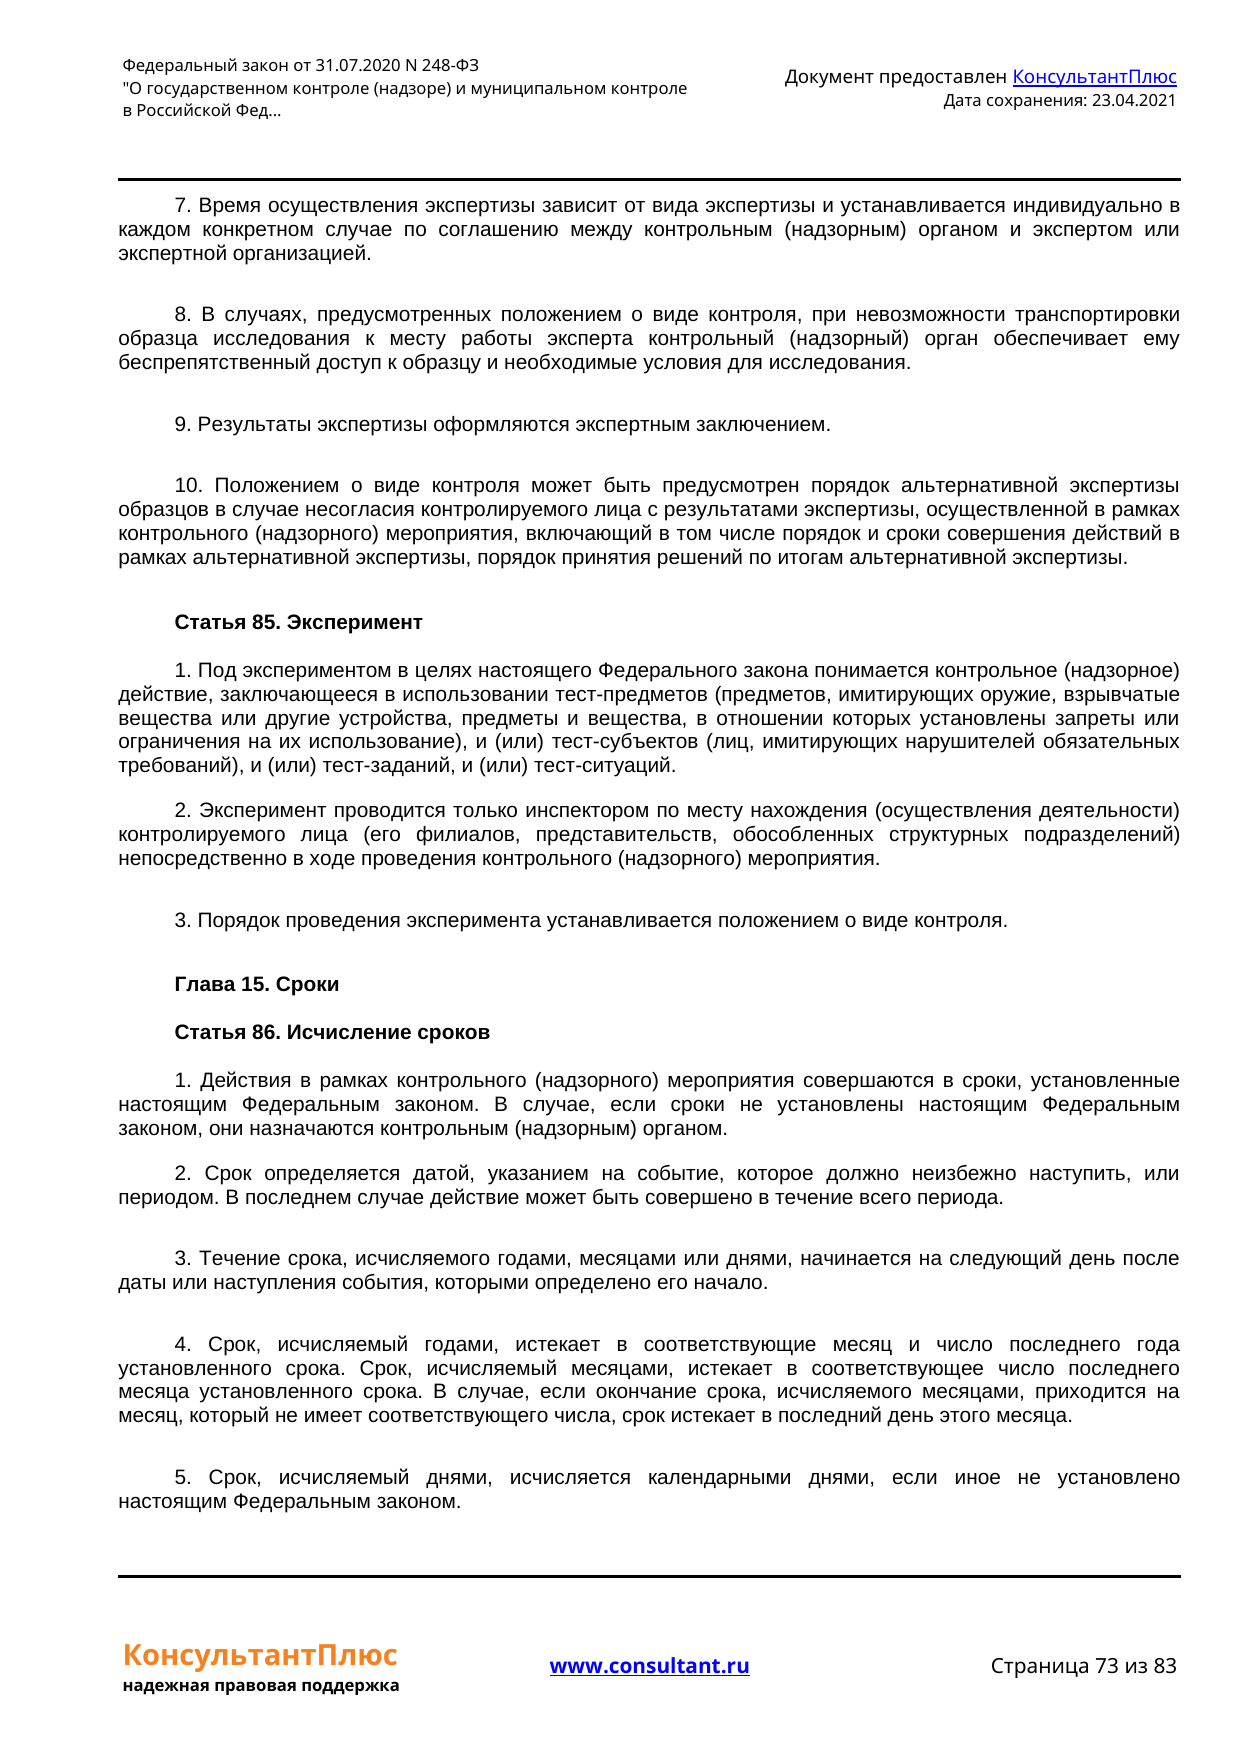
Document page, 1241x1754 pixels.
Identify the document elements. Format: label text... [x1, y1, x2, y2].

text 10. Положением о виде контроля может быть предусмотрен порядок альтернативной экспертизы образцов в случае несогласия контролируемого лица с результатами экспертизы, осуществленной в рамках контрольного (надзорного) мероприятия, включающий в том числе порядок и сроки совершения действий в рамках альтернативной экспертизы, порядок принятия решений по итогам альтернативной экспертизы. [118, 473, 1181, 569]
text 4. Срок, исчисляемый годами, истекает в соответствующие месяц и число последнего года установленного срока. Срок, исчисляемый месяцами, истекает в соответствующее число последнего месяца установленного срока. В случае, если окончание срока, исчисляемого месяцами, приходится на месяц, который не имеет соответствующего числа, срок истекает в последний день этого месяца. [118, 1331, 1181, 1427]
text 3. Порядок проведения эксперимента устанавливается положением о виде контроля. [118, 907, 1181, 931]
text 2. Срок определяется датой, указанием на событие, которое должно неизбежно наступить, или периодом. В последнем случае действие может быть совершено в течение всего периода. [118, 1161, 1181, 1208]
text 2. Эксперимент проводится только инспектором по месту нахождения (осуществления деятельности) контролируемого лица (его филиалов, представительств, обособленных структурных подразделений) непосредственно в ходе проведения контрольного (надзорного) мероприятия. [118, 798, 1181, 870]
text 5. Срок, исчисляемый днями, исчисляется календарными днями, если иное не установлено настоящим Федеральным законом. [118, 1465, 1181, 1513]
text 1. Под экспериментом в целях настоящего Федерального закона понимается контрольное (надзорное) действие, заключающееся в использовании тест-предметов (предметов, имитирующих оружие, взрывчатые вещества или другие устройства, предметы и вещества, в отношении которых установлены запреты или ограничения на их использование), и (или) тест-субъектов (лиц, имитирующих нарушителей обязательных требований), и (или) тест-заданий, и (или) тест-ситуаций. [118, 657, 1181, 777]
text 9. Результаты экспертизы оформляются экспертным заключением. [118, 412, 1181, 436]
title Статья 86. Исчисление сроков [118, 1020, 1181, 1044]
title Статья 85. Эксперимент [118, 609, 1181, 633]
text 3. Течение срока, исчисляемого годами, месяцами или днями, начинается на следующий день после даты или наступления события, которыми определено его начало. [118, 1246, 1181, 1294]
text 8. В случаях, предусмотренных положением о виде контроля, при невозможности транспортировки образца исследования к месту работы эксперта контрольный (надзорный) орган обеспечивает ему беспрепятственный доступ к образцу и необходимые условия для исследования. [118, 302, 1181, 374]
text 1. Действия в рамках контрольного (надзорного) мероприятия совершаются в сроки, установленные настоящим Федеральным законом. В случае, если сроки не установлены настоящим Федеральным законом, они назначаются контрольным (надзорным) органом. [118, 1068, 1181, 1140]
text 7. Время осуществления экспертизы зависит от вида экспертизы и устанавливается индивидуально в каждом конкретном случае по соглашению между контрольным (надзорным) органом и экспертом или экспертной организацией. [118, 193, 1181, 265]
title Глава 15. Сроки [118, 972, 1181, 996]
